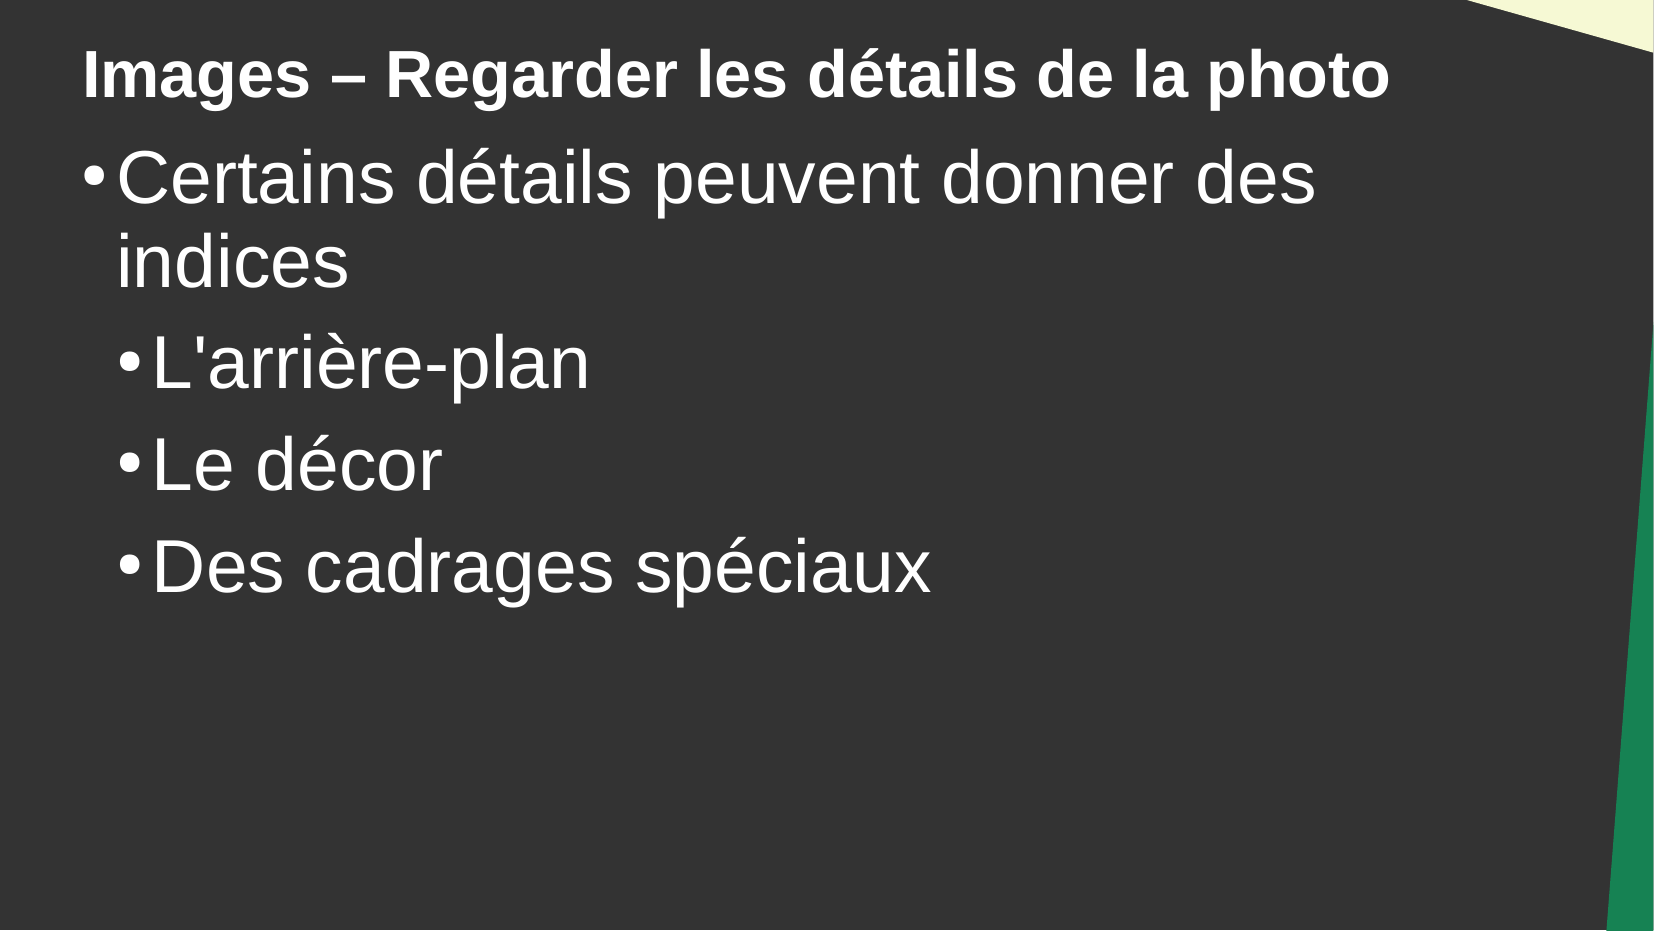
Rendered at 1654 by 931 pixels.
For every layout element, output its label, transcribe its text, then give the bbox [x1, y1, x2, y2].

list Certains détails peuvent donner des indices L'arrière-plan Le décor Des cadrages spéciaux [80, 135, 1560, 745]
text_box [1606, 315, 1654, 931]
title Images – Regarder les détails de la photo [82, 37, 1619, 112]
text_box [1466, 0, 1654, 53]
